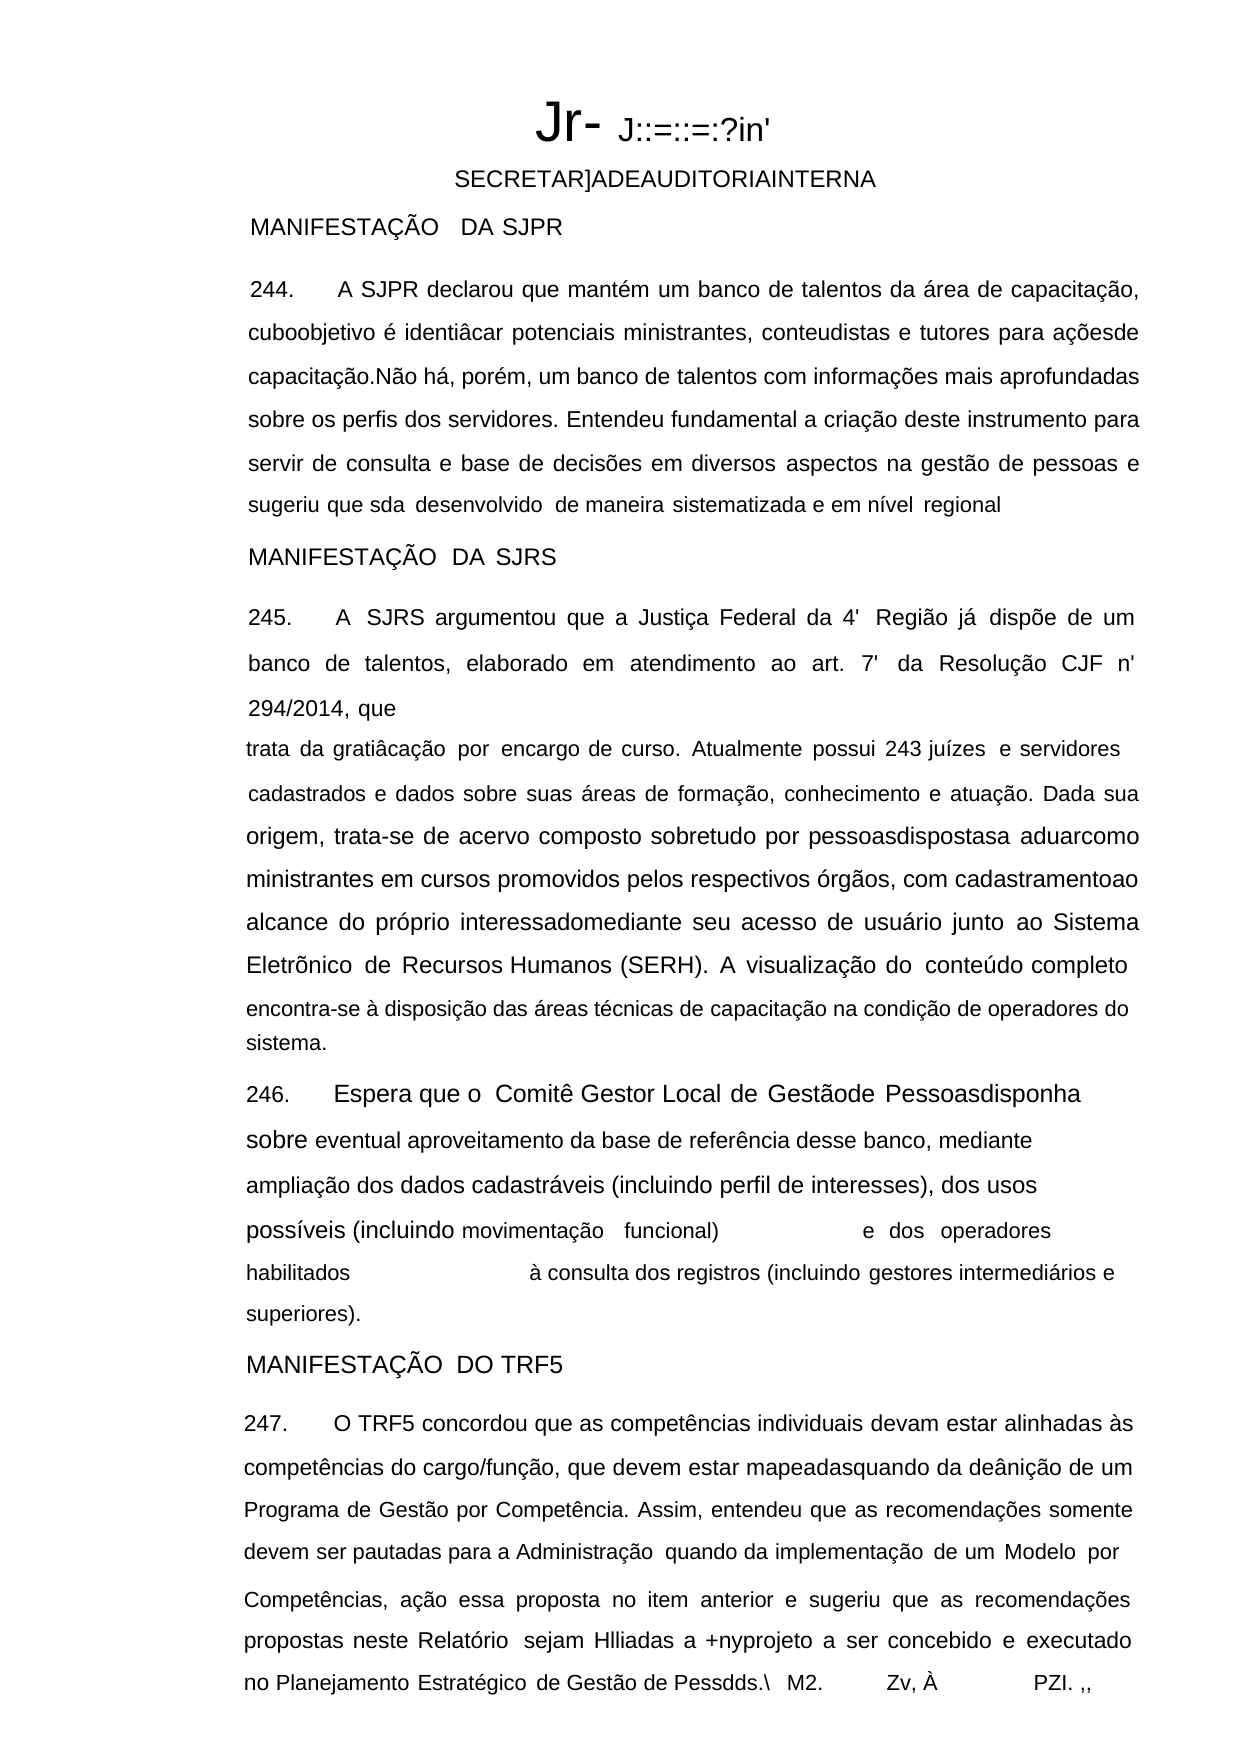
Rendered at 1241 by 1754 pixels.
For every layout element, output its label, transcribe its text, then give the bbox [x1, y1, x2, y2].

list A SJRS argumentou que a Justiça Federal da 4' Região já dispõe de um banco de talentos, elaborado em atendimento ao art. 7' da Resolução CJF n' 294/2014, que [248, 604, 1135, 722]
text cadastrados e dados sobre suas áreas de formação, conhecimento e atuação. Dada sua origem, trata-se de acervo composto sobretudo por pessoasdispostasa aduarcomo ministrantes em cursos promovidos pelos respectivos órgãos, com cadastramentoao alcance do próprio interessadomediante seu acesso de usuário junto ao Sistema Eletrõnico de Recursos Humanos (SERH). A visualização do conteúdo completo [246, 781, 1139, 979]
list O TRF5 concordou que as competências individuais devam estar alinhadas às competências do cargo/função, que devem estar mapeadasquando da deânição de um Programa de Gestão por Competência. Assim, entendeu que as recomendações somente devem ser pautadas para a Administração quando da implementação de um Modelo por [244, 1410, 1133, 1564]
text MANIFESTAÇÃO DO TRF5 [246, 1350, 1240, 1379]
text encontra-se à disposição das áreas técnicas de capacitação na condição de operadores do sistema. [246, 996, 1129, 1055]
text MANIFESTAÇÃO DA SJRS [248, 543, 1240, 570]
list Espera que o Comitê Gestor Local de Gestãode Pessoasdisponha sobre eventual aproveitamento da base de referência desse banco, mediante ampliação dos dados cadastráveis (incluindo perfil de interesses), dos usos possíveis (incluindo movimentação funcional) e dos operadores habilitados à consulta dos registros (incluindo gestores intermediários e superiores). [246, 1078, 1141, 1326]
text Competências, ação essa proposta no item anterior e sugeriu que as recomendações propostas neste Relatório sejam Hlliadas a +nyprojeto a ser concebido e executado no Planejamento Estratégico de Gestão de Pessdds.\ M2. Zv, À PZI. ,, [244, 1587, 1132, 1695]
text Jr- J::=::=:?in' [211, 88, 1094, 154]
text SECRETAR]ADEAUDITORIAINTERNA MANIFESTAÇÃO DA SJPR [250, 165, 877, 240]
list A SJPR declarou que mantém um banco de talentos da área de capacitação, cuboobjetivo é identiâcar potenciais ministrantes, conteudistas e tutores para açõesde capacitação.Não há, porém, um banco de talentos com informações mais aprofundadas sobre os perfis dos servidores. Entendeu fundamental a criação deste instrumento para servir de consulta e base de decisões em diversos aspectos na gestão de pessoas e sugeriu que sda desenvolvido de maneira sistematizada e em nível regional [248, 276, 1140, 518]
text trata da gratiâcação por encargo de curso. Atualmente possui 243 juízes e servidores [246, 741, 1240, 761]
